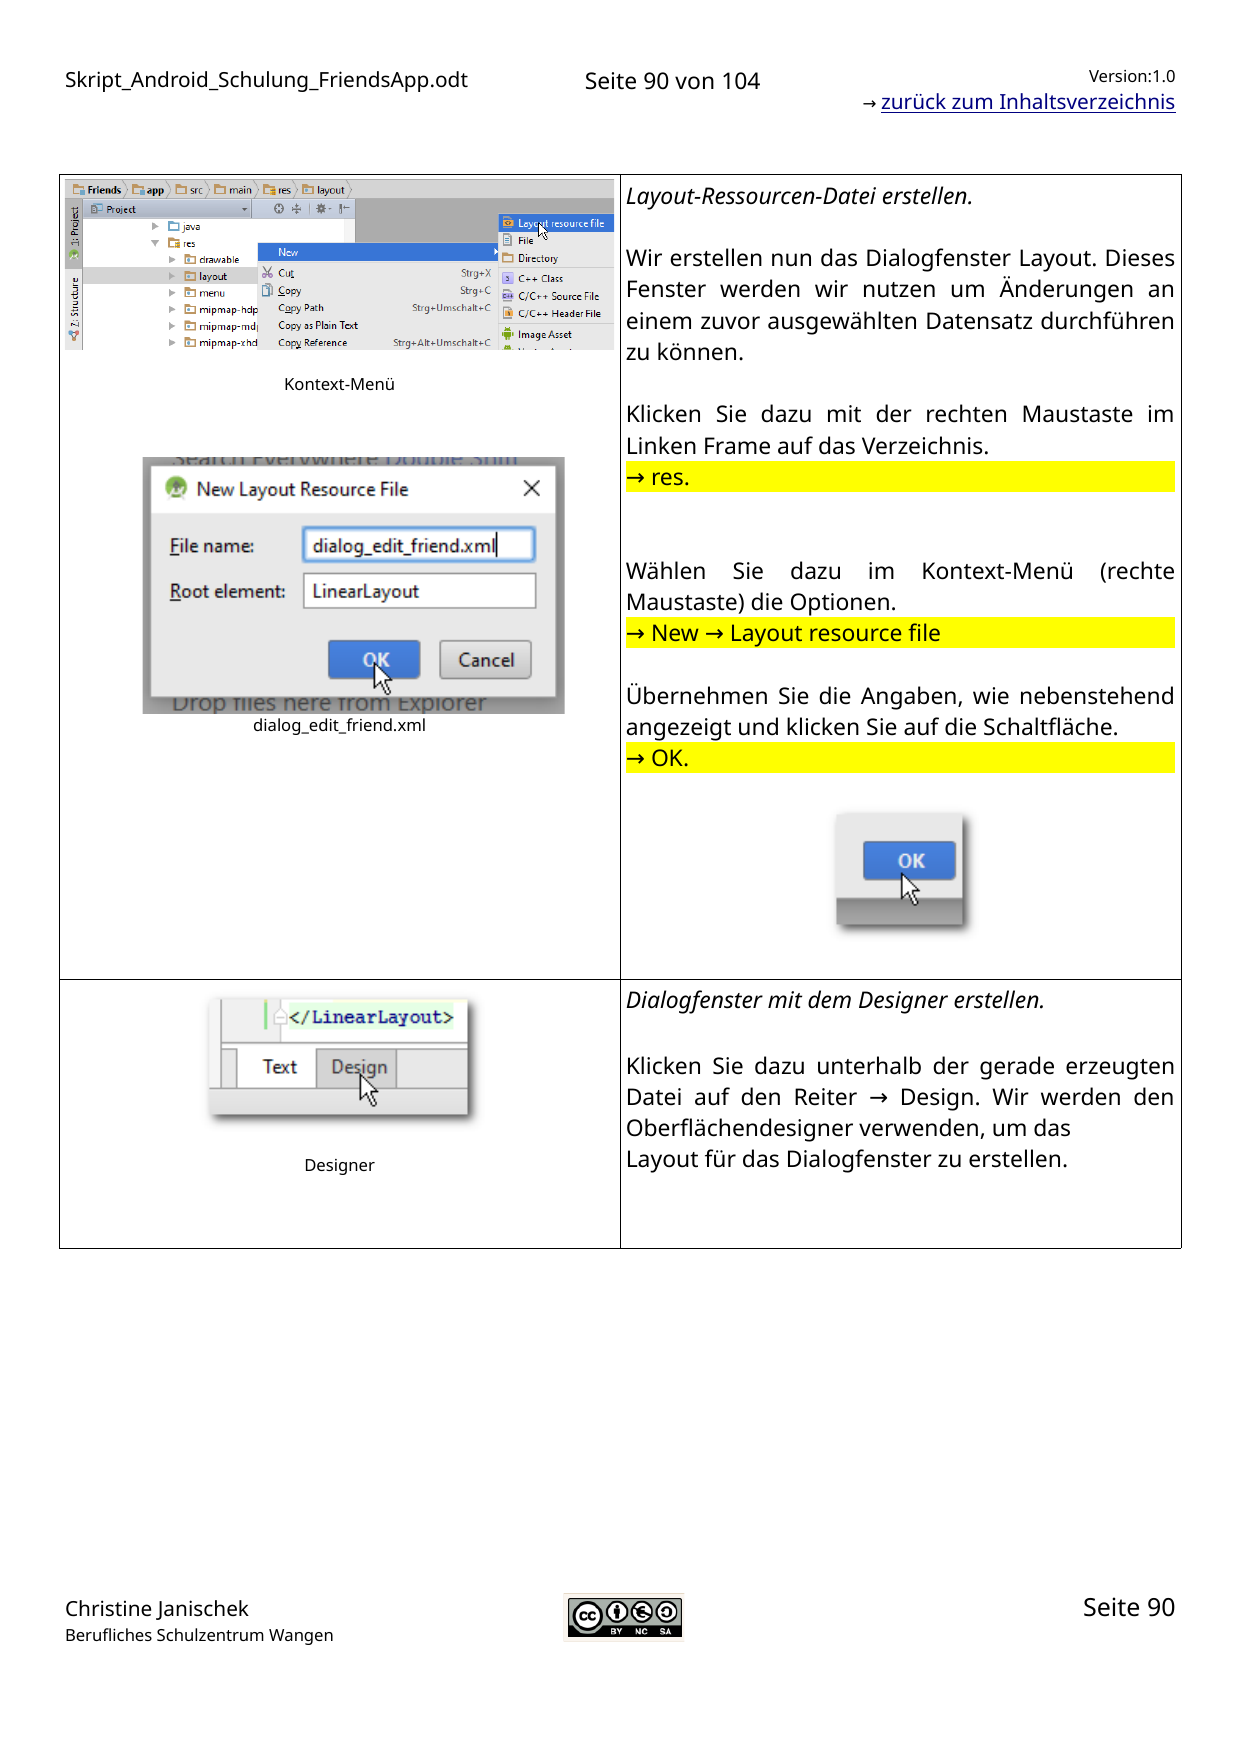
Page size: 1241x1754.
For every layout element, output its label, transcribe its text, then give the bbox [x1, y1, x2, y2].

picture [64, 179, 615, 350]
picture [194, 984, 485, 1132]
table_cell Dialogfenster mit dem Designer erstellen. Klicken Sie dazu unterhalb der gerade erzeugten Datei auf den Reiter → Design. Wir werden den Oberflächendesigner verwenden, um das Layout für das Dialogfenster zu erstellen. [621, 980, 1181, 1248]
table_cell Kontext-Menü dialog_edit_friend.xml [60, 175, 620, 978]
picture [821, 799, 980, 942]
table_cell Layout-Ressourcen-Datei erstellen. Wir erstellen nun das Dialogfenster Layout. Dieses Fenster werden wir nutzen um Änderungen an einem zuvor ausgewählten Datensatz durchführen zu können. Klicken Sie dazu mit der rechten Maustaste im Linken Frame auf das Verzeichnis. → res. Wählen Sie dazu im Kontext-Menü (rechte Maustaste) die Optionen. → New → Layout resource file Übernehmen Sie die Angaben, wie nebenstehend angezeigt und klicken Sie auf die Schaltfläche. → OK. [621, 175, 1181, 978]
picture [142, 457, 565, 714]
picture [563, 1592, 685, 1642]
table_cell Designer [60, 980, 620, 1248]
